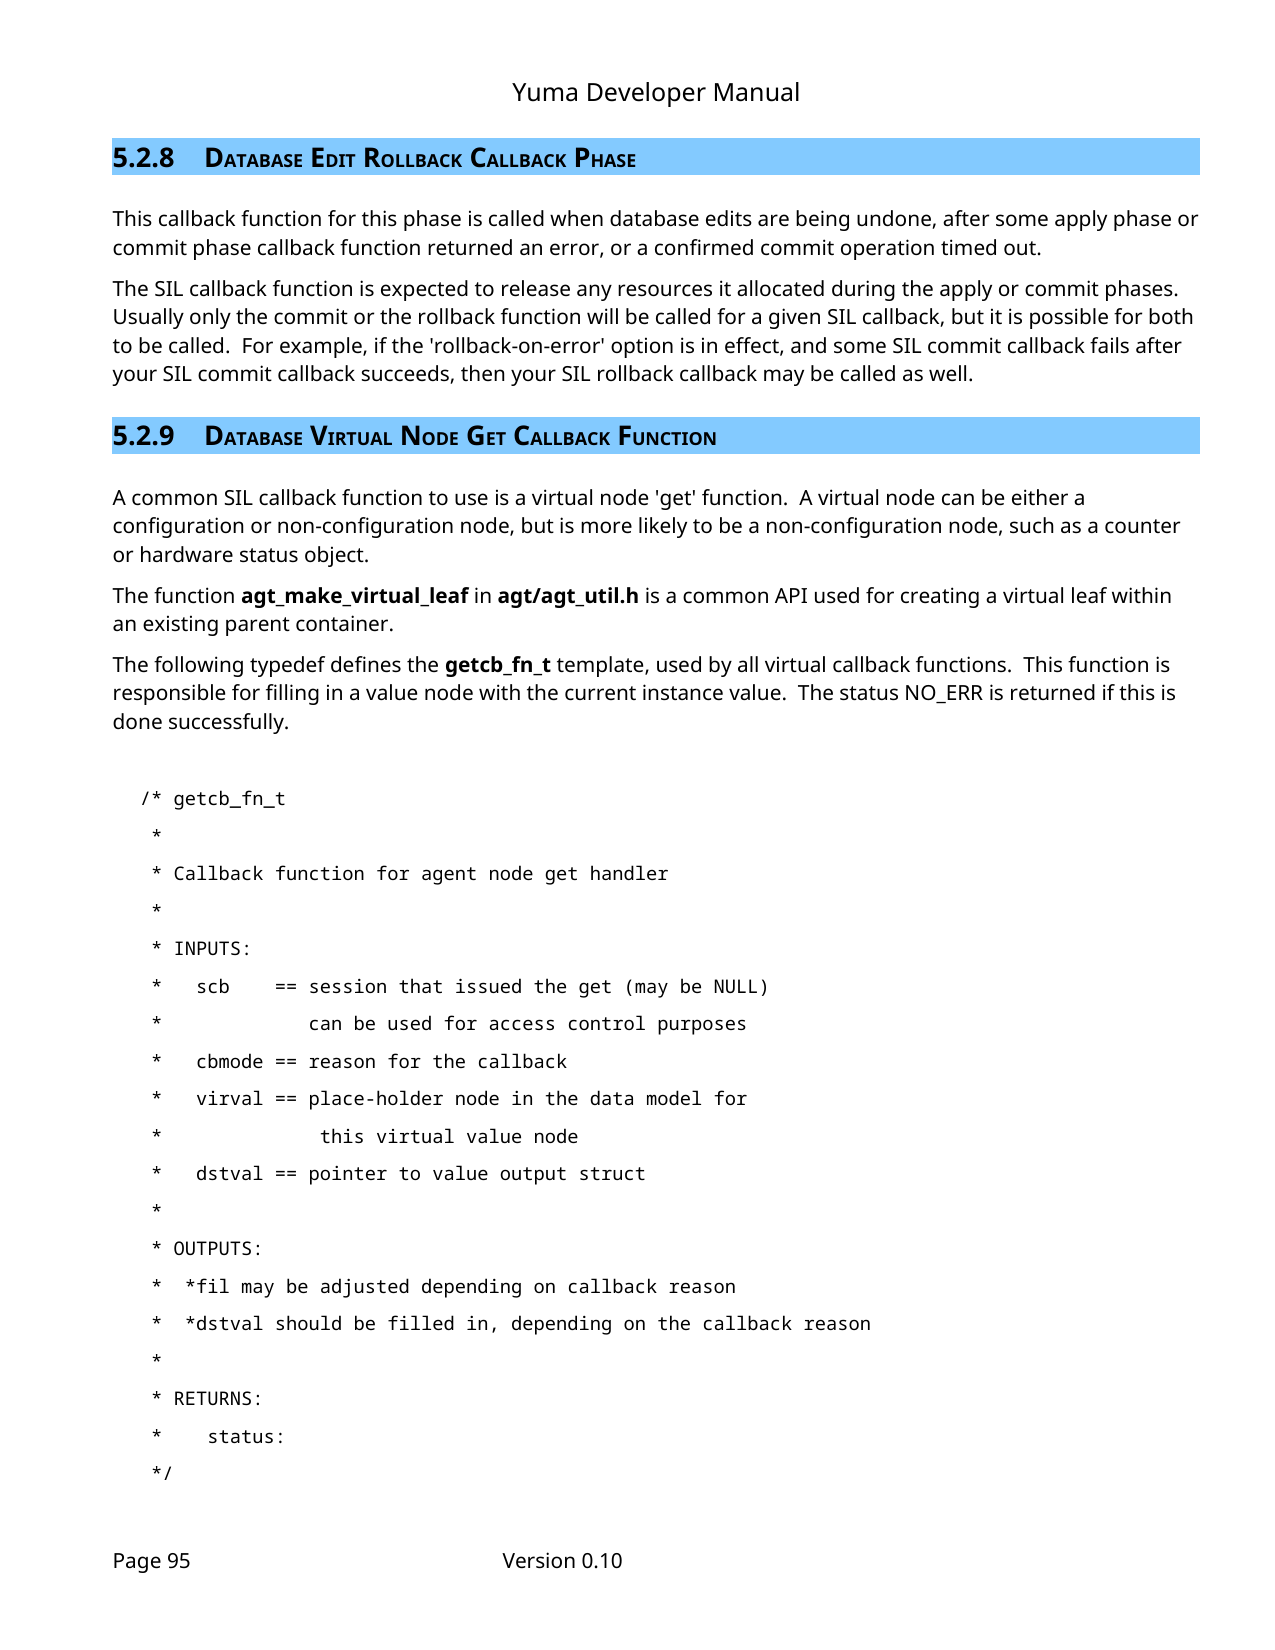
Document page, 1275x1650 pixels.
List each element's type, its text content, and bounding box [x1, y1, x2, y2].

text * [139, 1348, 1200, 1373]
text * *fil may be adjusted depending on callback reason [139, 1273, 1200, 1298]
text * status: [139, 1423, 1200, 1448]
text /* getcb_fn_t [139, 785, 1200, 811]
text */ [139, 1460, 1200, 1486]
text * [139, 1198, 1200, 1223]
text * this virtual value node [139, 1123, 1200, 1148]
text * [139, 823, 1200, 848]
subtitle Database Edit Rollback Callback Phase [112, 138, 1200, 175]
text This callback function for this phase is called when database edits are being undone, after some apply phase or commit phase callback function returned an error, or a confirmed commit operation timed out. [112, 204, 1200, 261]
text * can be used for access control purposes [139, 1010, 1200, 1036]
text The SIL callback function is expected to release any resources it allocated during the apply or commit phases. Usually only the commit or the rollback function will be called for a given SIL callback, but it is possible for both to be called. For example, if the 'rollback-on-error' option is in effect, and some SIL commit callback fails after your SIL commit callback succeeds, then your SIL rollback callback may be called as well. [112, 274, 1200, 388]
text The following typedef defines the getcb_fn_t template, used by all virtual callback functions. This function is responsible for filling in a value node with the current instance value. The status NO_ERR is returned if this is done successfully. [112, 650, 1200, 735]
text * *dstval should be filled in, depending on the callback reason [139, 1310, 1200, 1336]
text * [139, 898, 1200, 923]
text A common SIL callback function to use is a virtual node 'get' function. A virtual node can be either a configuration or non-configuration node, but is more likely to be a non-configuration node, such as a counter or hardware status object. [112, 483, 1200, 568]
text * OUTPUTS: [139, 1235, 1200, 1261]
subtitle Database Virtual Node Get Callback Function [112, 417, 1200, 454]
text The function agt_make_virtual_leaf in agt/agt_util.h is a common API used for creating a virtual leaf within an existing parent container. [112, 581, 1200, 638]
text * INPUTS: [139, 935, 1200, 961]
text * Callback function for agent node get handler [139, 860, 1200, 886]
text * RETURNS: [139, 1385, 1200, 1411]
text * dstval == pointer to value output struct [139, 1160, 1200, 1186]
text * cbmode == reason for the callback [139, 1048, 1200, 1073]
text * virval == place-holder node in the data model for [139, 1085, 1200, 1111]
text * scb == session that issued the get (may be NULL) [139, 973, 1200, 998]
